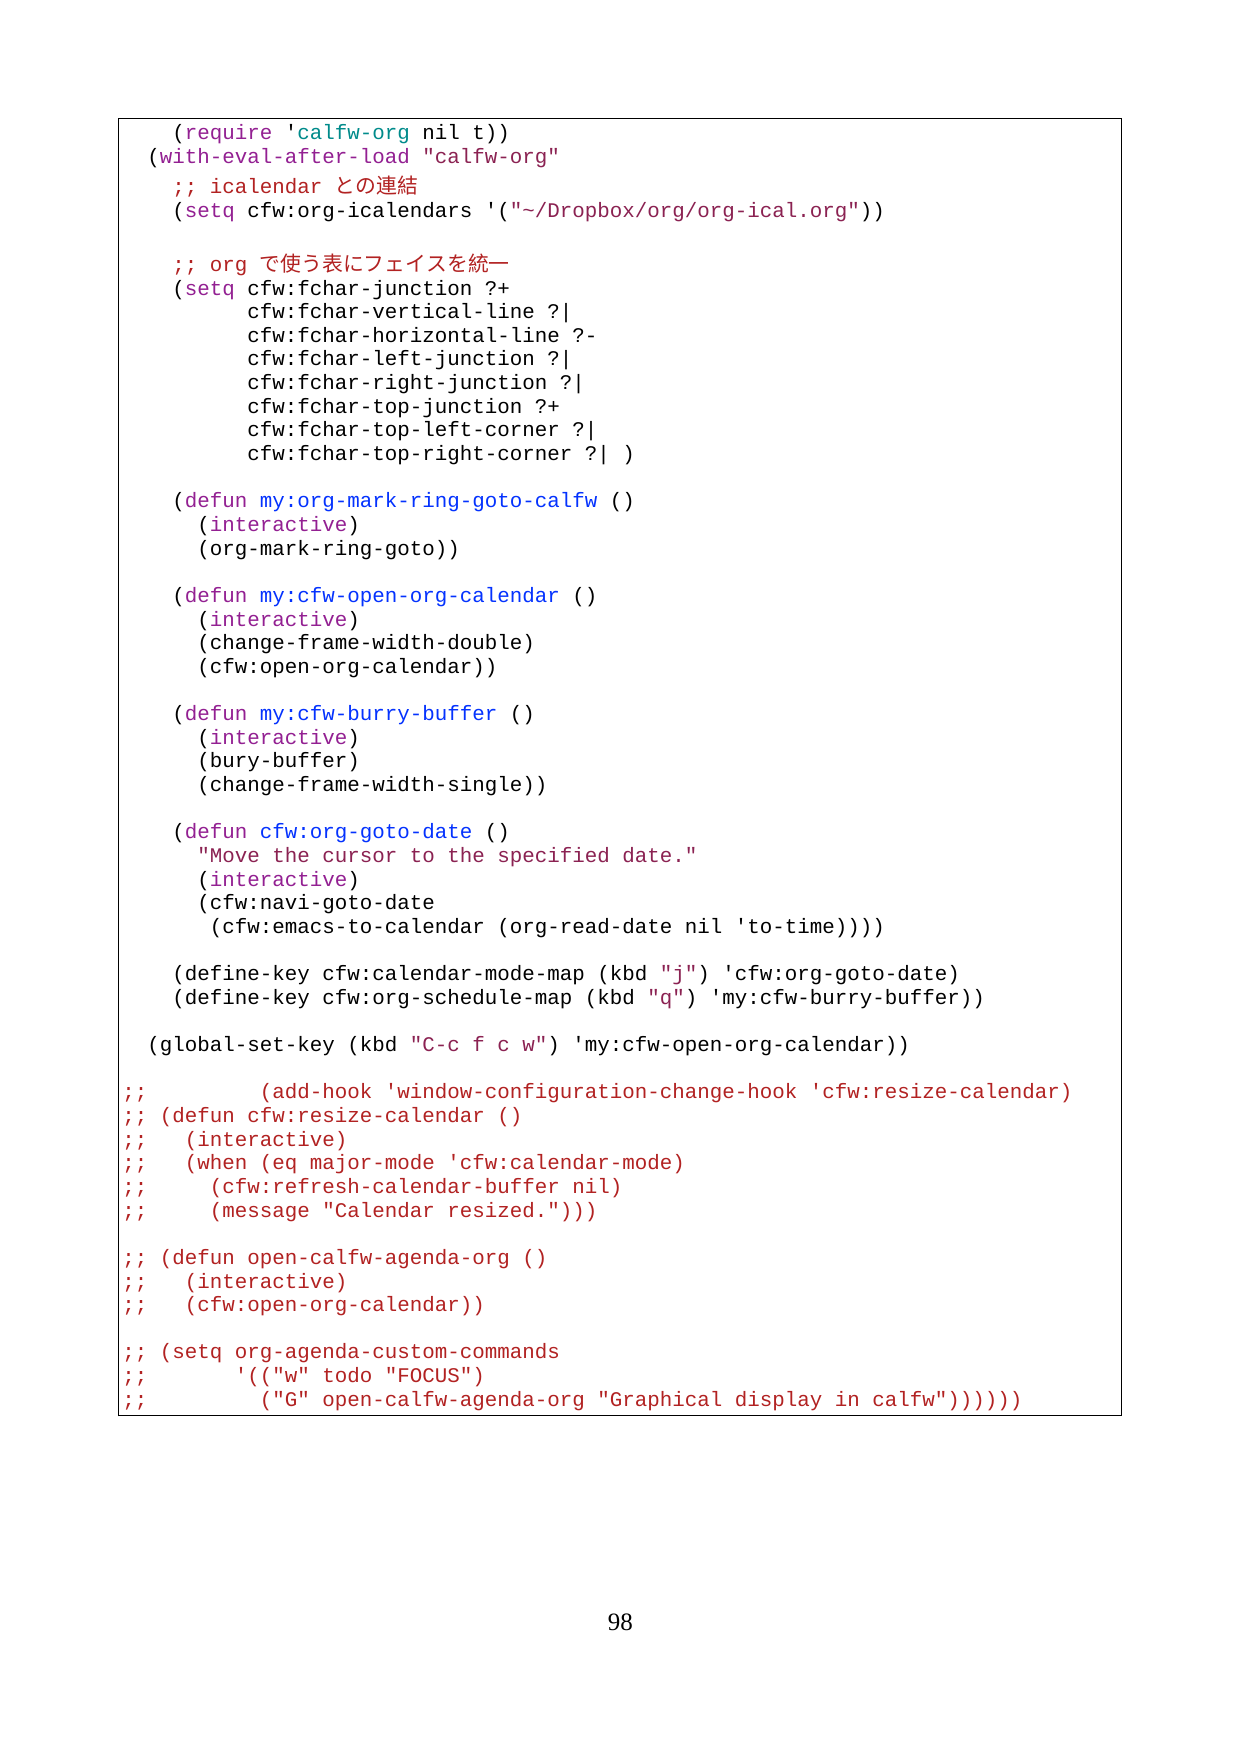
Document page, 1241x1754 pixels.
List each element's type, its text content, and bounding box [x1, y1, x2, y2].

text (cfw:navi-goto-date [119, 888, 1121, 912]
text ;; icalendar との連結 [119, 165, 1121, 196]
text (setq cfw:org-icalendars '("~/Dropbox/org/org-ical.org")) [119, 196, 1121, 219]
text (setq cfw:fchar-junction ?+ [119, 273, 1121, 297]
text ;; org で使う表にフェイスを統一 [119, 243, 1121, 273]
text "Move the cursor to the specified date." [119, 841, 1121, 865]
text ;; (cfw:refresh-calendar-buffer nil) [119, 1172, 1121, 1196]
text (interactive) [119, 723, 1121, 746]
text (interactive) [119, 510, 1121, 534]
text cfw:fchar-vertical-line ?| [119, 297, 1121, 321]
text cfw:fchar-right-junction ?| [119, 368, 1121, 392]
text cfw:fchar-top-left-corner ?| [119, 415, 1121, 439]
text (cfw:emacs-to-calendar (org-read-date nil 'to-time)))) [119, 912, 1121, 936]
text (org-mark-ring-goto)) [119, 534, 1121, 557]
text (interactive) [119, 604, 1121, 628]
text cfw:fchar-horizontal-line ?- [119, 321, 1121, 344]
text ;; (defun open-calfw-agenda-org () [119, 1243, 1121, 1267]
text (interactive) [119, 865, 1121, 888]
text cfw:fchar-top-right-corner ?| ) [119, 439, 1121, 463]
text (defun my:org-mark-ring-goto-calfw () [119, 486, 1121, 510]
text (defun my:cfw-burry-buffer () [119, 699, 1121, 723]
text ;; (message "Calendar resized."))) [119, 1196, 1121, 1219]
text (define-key cfw:calendar-mode-map (kbd "j") 'cfw:org-goto-date) [119, 959, 1121, 983]
text ;; '(("w" todo "FOCUS") [119, 1361, 1121, 1385]
text ;; (interactive) [119, 1267, 1121, 1290]
text (bury-buffer) [119, 746, 1121, 770]
text ;; (interactive) [119, 1125, 1121, 1148]
text (defun cfw:org-goto-date () [119, 817, 1121, 841]
text (with-eval-after-load "calfw-org" [119, 142, 1121, 165]
text (define-key cfw:org-schedule-map (kbd "q") 'my:cfw-burry-buffer)) [119, 983, 1121, 1007]
text (global-set-key (kbd "C-c f c w") 'my:cfw-open-org-calendar)) [119, 1030, 1121, 1054]
text cfw:fchar-top-junction ?+ [119, 392, 1121, 415]
text ;; (cfw:open-org-calendar)) [119, 1290, 1121, 1314]
text (change-frame-width-single)) [119, 770, 1121, 794]
text ;; (when (eq major-mode 'cfw:calendar-mode) [119, 1148, 1121, 1172]
text cfw:fchar-left-junction ?| [119, 344, 1121, 368]
text ;; (add-hook 'window-configuration-change-hook 'cfw:resize-calendar) [119, 1077, 1121, 1101]
text (defun my:cfw-open-org-calendar () [119, 581, 1121, 604]
text ;; ("G" open-calfw-agenda-org "Graphical display in calfw")))))) [119, 1385, 1121, 1415]
text ;; (setq org-agenda-custom-commands [119, 1338, 1121, 1361]
text (cfw:open-org-calendar)) [119, 652, 1121, 676]
text (change-frame-width-double) [119, 628, 1121, 652]
text (require 'calfw-org nil t)) [119, 119, 1121, 142]
text ;; (defun cfw:resize-calendar () [119, 1101, 1121, 1125]
